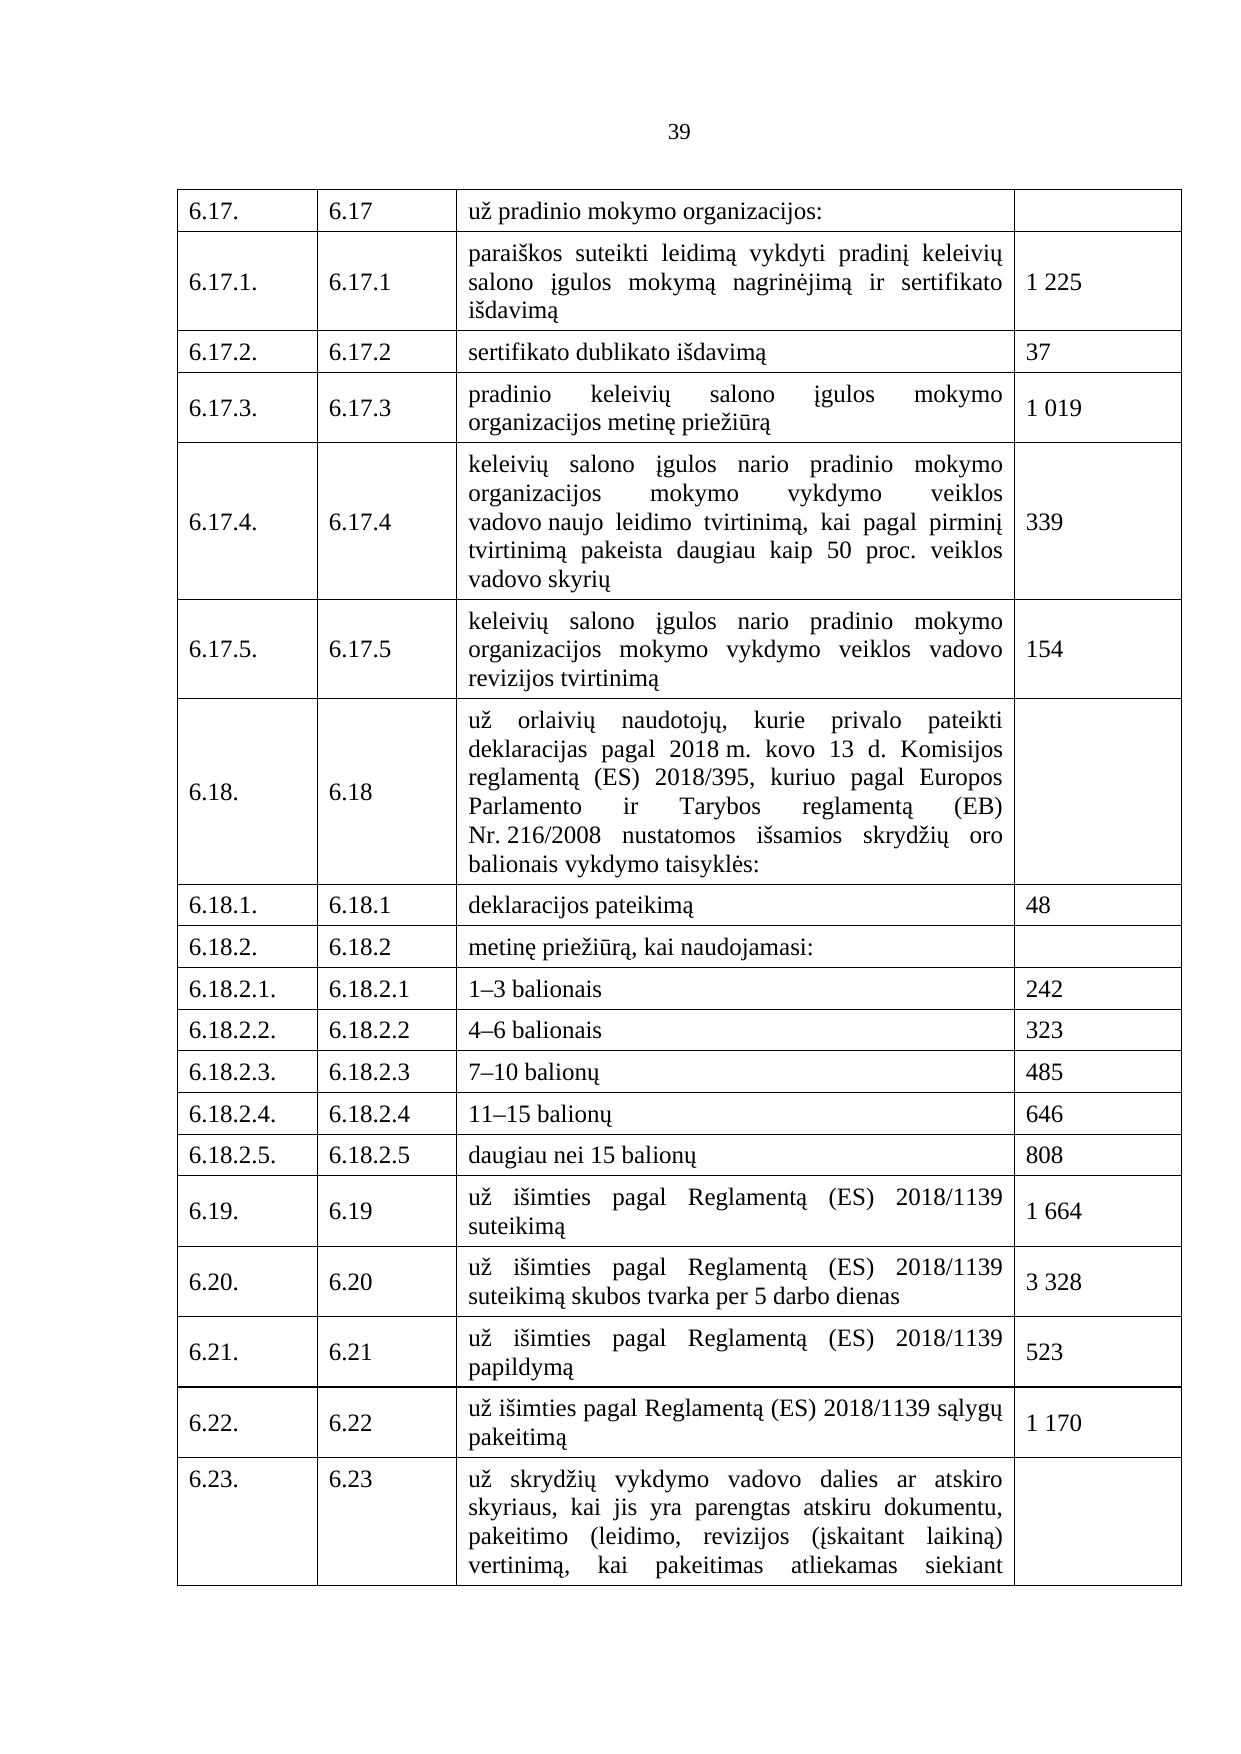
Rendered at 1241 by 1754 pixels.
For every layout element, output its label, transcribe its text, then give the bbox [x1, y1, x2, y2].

table_cell 485 [1015, 1051, 1181, 1092]
table_cell metinę priežiūrą, kai naudojamasi: [457, 926, 1014, 967]
table_cell deklaracijos pateikimą [457, 885, 1014, 925]
table_cell [1015, 926, 1181, 967]
table_cell daugiau nei 15 balionų [457, 1135, 1014, 1175]
table_cell 3 328 [1015, 1247, 1181, 1316]
table_cell keleivių salono įgulos nario pradinio mokymo organizacijos mokymo vykdymo veiklos vadovo revizijos tvirtinimą [457, 600, 1014, 698]
table_cell 6.17.1 [318, 232, 456, 330]
table_cell 6.17.3. [178, 373, 317, 442]
table_cell už išimties pagal Reglamentą (ES) 2018/1139 suteikimą skubos tvarka per 5 darbo dienas [457, 1247, 1014, 1316]
table_cell 6.18.2.2. [178, 1010, 317, 1050]
table_cell 242 [1015, 968, 1181, 1008]
table_cell 6.18. [178, 699, 317, 883]
table_cell pradinio keleivių salono įgulos mokymo organizacijos metinę priežiūrą [457, 373, 1014, 442]
table_cell 6.17. [178, 190, 317, 231]
table_cell 6.17.5 [318, 600, 456, 698]
table_cell [1015, 1458, 1181, 1585]
table_cell 154 [1015, 600, 1181, 698]
table_cell 1–3 balionais [457, 968, 1014, 1008]
table_cell 6.17.3 [318, 373, 456, 442]
table_cell 6.21 [318, 1317, 456, 1386]
table_cell 37 [1015, 331, 1181, 372]
table_cell 6.19 [318, 1176, 456, 1246]
table_cell už išimties pagal Reglamentą (ES) 2018/1139 sąlygų pakeitimą [457, 1388, 1014, 1457]
table_cell 6.18.2.1 [318, 968, 456, 1008]
table_cell 6.18.1 [318, 885, 456, 925]
table_cell 339 [1015, 443, 1181, 599]
table_cell 6.18.2.5 [318, 1135, 456, 1175]
table_cell už skrydžių vykdymo vadovo dalies ar atskiro skyriaus, kai jis yra parengtas atskiru dokumentu, pakeitimo (leidimo, revizijos (įskaitant laikiną) vertinimą, kai pakeitimas atliekamas siekiant [457, 1458, 1014, 1585]
table_cell 323 [1015, 1010, 1181, 1050]
table_cell 6.17 [318, 190, 456, 231]
table_cell 6.20 [318, 1247, 456, 1316]
table_cell už išimties pagal Reglamentą (ES) 2018/1139 suteikimą [457, 1176, 1014, 1246]
table_cell už pradinio mokymo organizacijos: [457, 190, 1014, 231]
table_cell už orlaivių naudotojų, kurie privalo pateikti deklaracijas pagal 2018 m. kovo 13 d. Komisijos reglamentą (ES) 2018/395, kuriuo pagal Europos Parlamento ir Tarybos reglamentą (EB) Nr. 216/2008 nustatomos išsamios skrydžių oro balionais vykdymo taisyklės: [457, 699, 1014, 883]
table_cell 6.23. [178, 1458, 317, 1585]
table_cell 6.18.2.1. [178, 968, 317, 1008]
table_cell 48 [1015, 885, 1181, 925]
table_cell 6.18.2.3 [318, 1051, 456, 1092]
table_cell 6.22 [318, 1388, 456, 1457]
table_cell 1 664 [1015, 1176, 1181, 1246]
table_cell [1015, 190, 1181, 231]
table_cell 6.18 [318, 699, 456, 883]
table_cell 6.18.2.3. [178, 1051, 317, 1092]
table_cell 6.18.2.2 [318, 1010, 456, 1050]
table_cell 6.17.1. [178, 232, 317, 330]
table_cell už išimties pagal Reglamentą (ES) 2018/1139 papildymą [457, 1317, 1014, 1386]
table_cell 6.20. [178, 1247, 317, 1316]
table_cell 1 170 [1015, 1388, 1181, 1457]
table_cell 6.17.2. [178, 331, 317, 372]
table_cell 6.21. [178, 1317, 317, 1386]
table_cell 6.18.2 [318, 926, 456, 967]
table_cell 6.18.2.4. [178, 1093, 317, 1133]
table_cell 6.18.2. [178, 926, 317, 967]
table_cell 6.17.4 [318, 443, 456, 599]
table_cell sertifikato dublikato išdavimą [457, 331, 1014, 372]
table_cell [1015, 699, 1181, 883]
table_cell keleivių salono įgulos nario pradinio mokymo organizacijos mokymo vykdymo veiklos vadovo naujo leidimo tvirtinimą, kai pagal pirminį tvirtinimą pakeista daugiau kaip 50 proc. veiklos vadovo skyrių [457, 443, 1014, 599]
table_cell 523 [1015, 1317, 1181, 1386]
table_cell 6.17.5. [178, 600, 317, 698]
table_cell 808 [1015, 1135, 1181, 1175]
table_cell 6.18.2.4 [318, 1093, 456, 1133]
table_cell 6.17.2 [318, 331, 456, 372]
table_cell 6.18.2.5. [178, 1135, 317, 1175]
table_cell 11–15 balionų [457, 1093, 1014, 1133]
table_cell 6.18.1. [178, 885, 317, 925]
table_cell 6.22. [178, 1388, 317, 1457]
table_cell 4–6 balionais [457, 1010, 1014, 1050]
table_cell 6.17.4. [178, 443, 317, 599]
table_cell 6.23 [318, 1458, 456, 1585]
table_cell 646 [1015, 1093, 1181, 1133]
table_cell 6.19. [178, 1176, 317, 1246]
table_cell 1 019 [1015, 373, 1181, 442]
table_cell 7–10 balionų [457, 1051, 1014, 1092]
table_cell 1 225 [1015, 232, 1181, 330]
table_cell paraiškos suteikti leidimą vykdyti pradinį keleivių salono įgulos mokymą nagrinėjimą ir sertifikato išdavimą [457, 232, 1014, 330]
